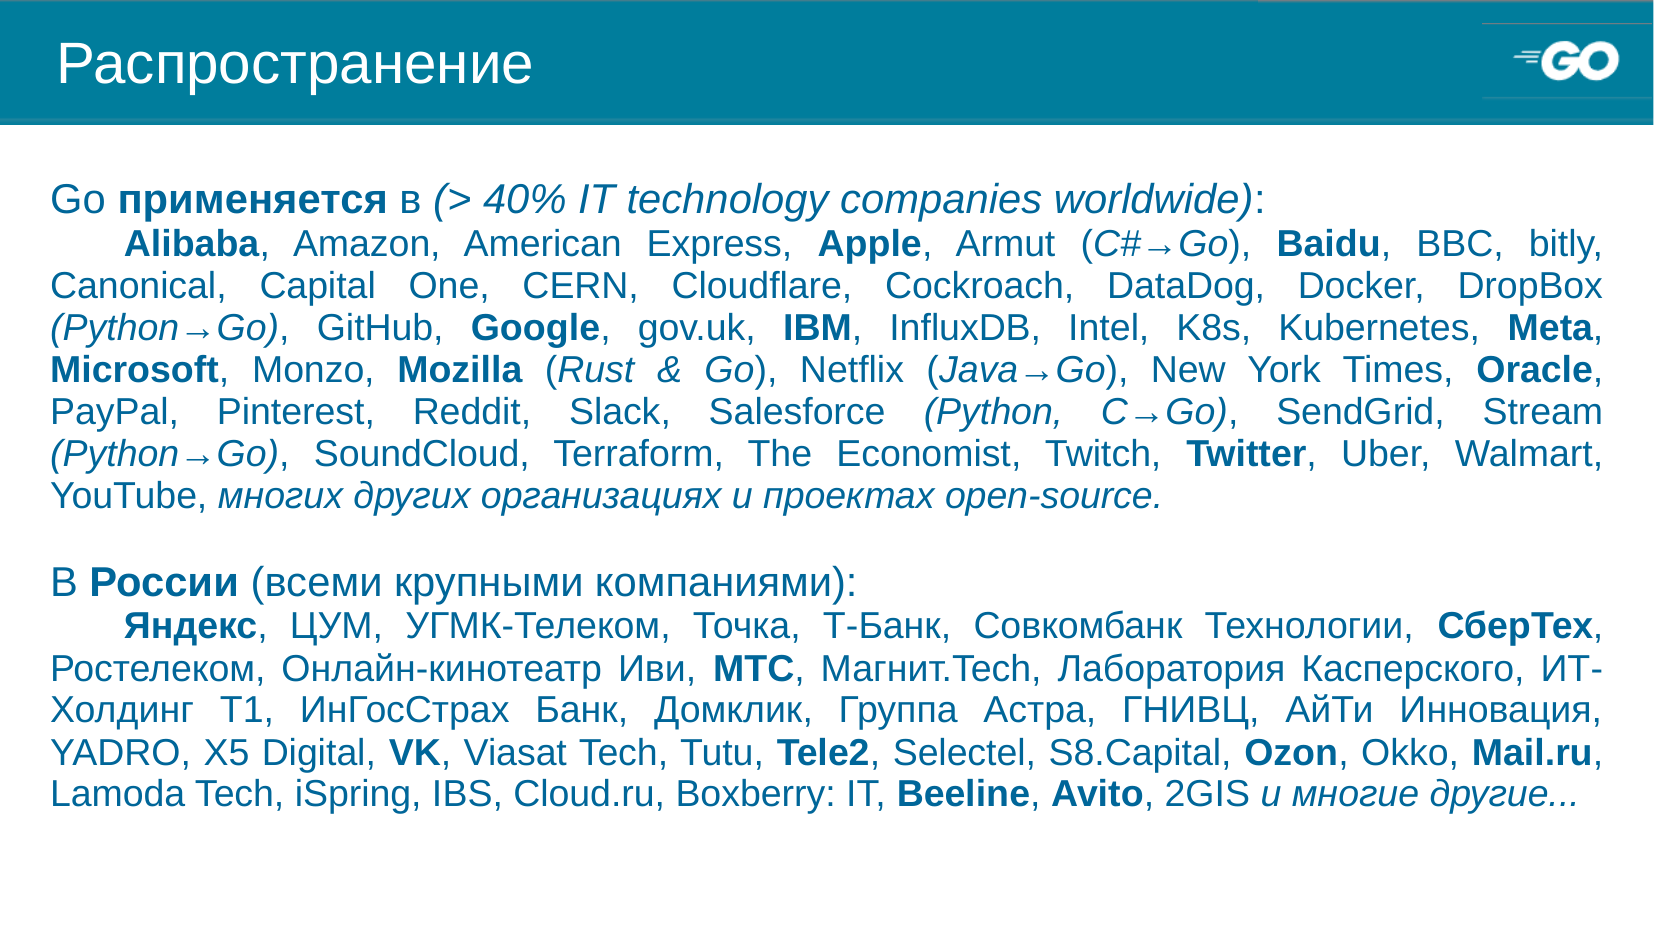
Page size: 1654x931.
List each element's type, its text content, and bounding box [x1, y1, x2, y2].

text_box Распространение [41, 23, 1495, 104]
picture [1542, 41, 1619, 81]
text_box Go применяется в (> 40% IT technology companies worldwide): Alibaba, Amazon, American Express, Apple, Armut (C#→Go), Baidu, BBC, bitly, Canonical, Capital One, CERN, Cloudflare, Cockroach, DataDog, Docker, DropBox (Python→Go), GitHub, Google, gov.uk, IBM, InfluxDB, Intel, K8s, Kubernetes, Meta, Microsoft, Monzo, Mozilla (Rust & Go), Netflix (Java→Go), New York Times, Oracle, PayPal, Pinterest, Reddit, Slack, Salesforce (Python, C→Go), SendGrid, Stream (Python→Go), SoundCloud, Terraform, The Economist, Twitch, Twitter, Uber, Walmart, YouTube, многих других организациях и проектах open-source. В России (всеми крупными компаниями): Яндекс, ЦУМ, УГМК-Телеком, Точка, Т-Банк, Совкомбанк Технологии, СберТех, Ростелеком, Онлайн-кинотеатр Иви, МТС, Магнит.Tech, Лаборатория Касперского, ИТ-Холдинг Т1, ИнГосСтрах Банк, Домклик, Группа Астра, ГНИВЦ, АйТи Инновация, YADRO, X5 Digital, VK, Viasat Tech, Tutu, Tele2, Selectel, S8.Capital, Ozon, Okko, Mail.ru, Lamoda Tech, iSpring, IBS, Cloud.ru, Boxberry: IT, Beeline, Avito, 2GIS и многие другие... [35, 122, 1619, 881]
